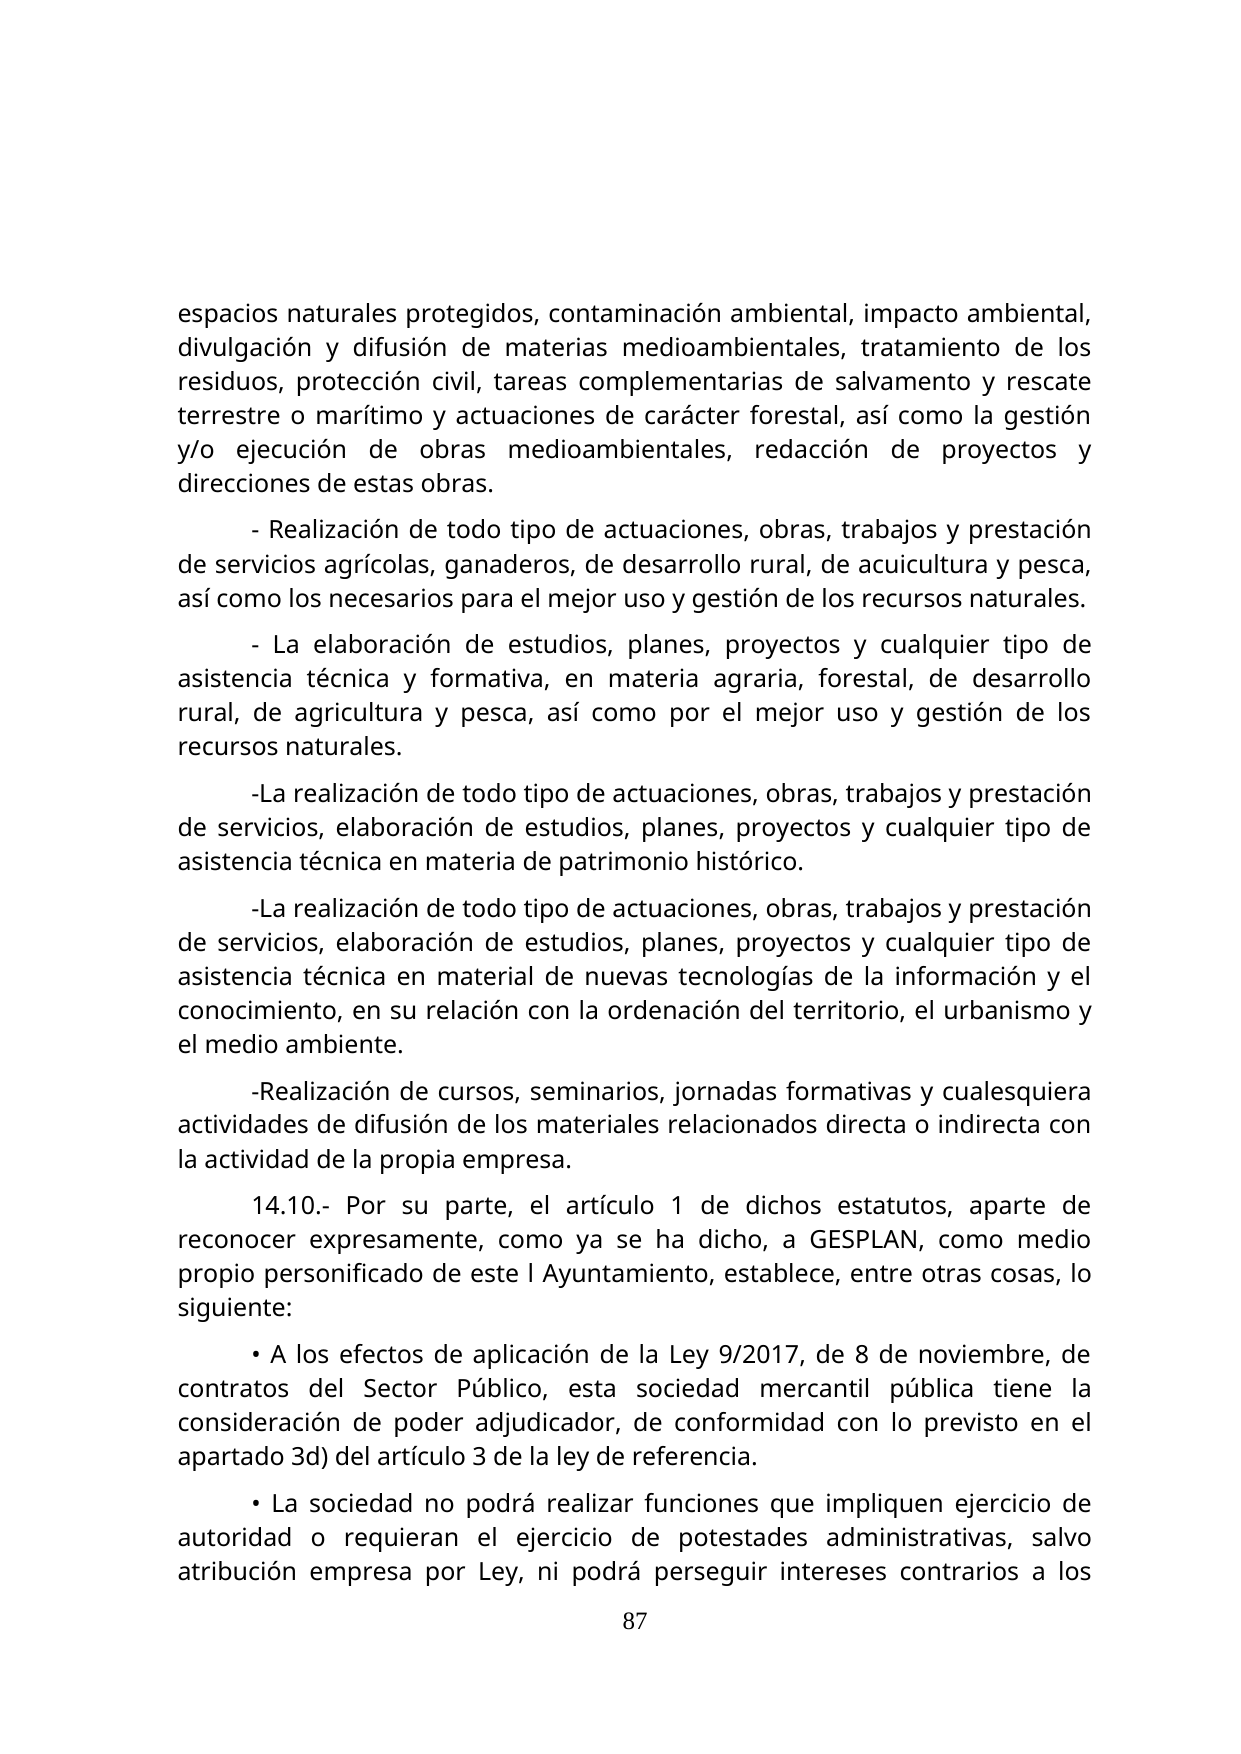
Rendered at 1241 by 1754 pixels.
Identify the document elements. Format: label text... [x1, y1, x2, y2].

text • A los efectos de aplicación de la Ley 9/2017, de 8 de noviembre, de contratos del Sector Público, esta sociedad mercantil pública tiene la consideración de poder adjudicador, de conformidad con lo previsto en el apartado 3d) del artículo 3 de la ley de referencia. [177, 1337, 1093, 1473]
text 14.10.- Por su parte, el artículo 1 de dichos estatutos, aparte de reconocer expresamente, como ya se ha dicho, a GESPLAN, como medio propio personificado de este l Ayuntamiento, establece, entre otras cosas, lo siguiente: [177, 1188, 1093, 1324]
text -La realización de todo tipo de actuaciones, obras, trabajos y prestación de servicios, elaboración de estudios, planes, proyectos y cualquier tipo de asistencia técnica en material de nuevas tecnologías de la información y el conocimiento, en su relación con la ordenación del territorio, el urbanismo y el medio ambiente. [177, 890, 1093, 1061]
text - Realización de todo tipo de actuaciones, obras, trabajos y prestación de servicios agrícolas, ganaderos, de desarrollo rural, de acuicultura y pesca, así como los necesarios para el mejor uso y gestión de los recursos naturales. [177, 512, 1093, 614]
text -Realización de cursos, seminarios, jornadas formativas y cualesquiera actividades de difusión de los materiales relacionados directa o indirecta con la actividad de la propia empresa. [177, 1073, 1093, 1175]
text -La realización de todo tipo de actuaciones, obras, trabajos y prestación de servicios, elaboración de estudios, planes, proyectos y cualquier tipo de asistencia técnica en materia de patrimonio histórico. [177, 776, 1093, 878]
text - La elaboración de estudios, planes, proyectos y cualquier tipo de asistencia técnica y formativa, en materia agraria, forestal, de desarrollo rural, de agricultura y pesca, así como por el mejor uso y gestión de los recursos naturales. [177, 627, 1093, 763]
text espacios naturales protegidos, contaminación ambiental, impacto ambiental, divulgación y difusión de materias medioambientales, tratamiento de los residuos, protección civil, tareas complementarias de salvamento y rescate terrestre o marítimo y actuaciones de carácter forestal, así como la gestión y/o ejecución de obras medioambientales, redacción de proyectos y direcciones de estas obras. [177, 295, 1093, 500]
text • La sociedad no podrá realizar funciones que impliquen ejercicio de autoridad o requieran el ejercicio de potestades administrativas, salvo atribución empresa por Ley, ni podrá perseguir intereses contrarios a los [177, 1485, 1093, 1587]
